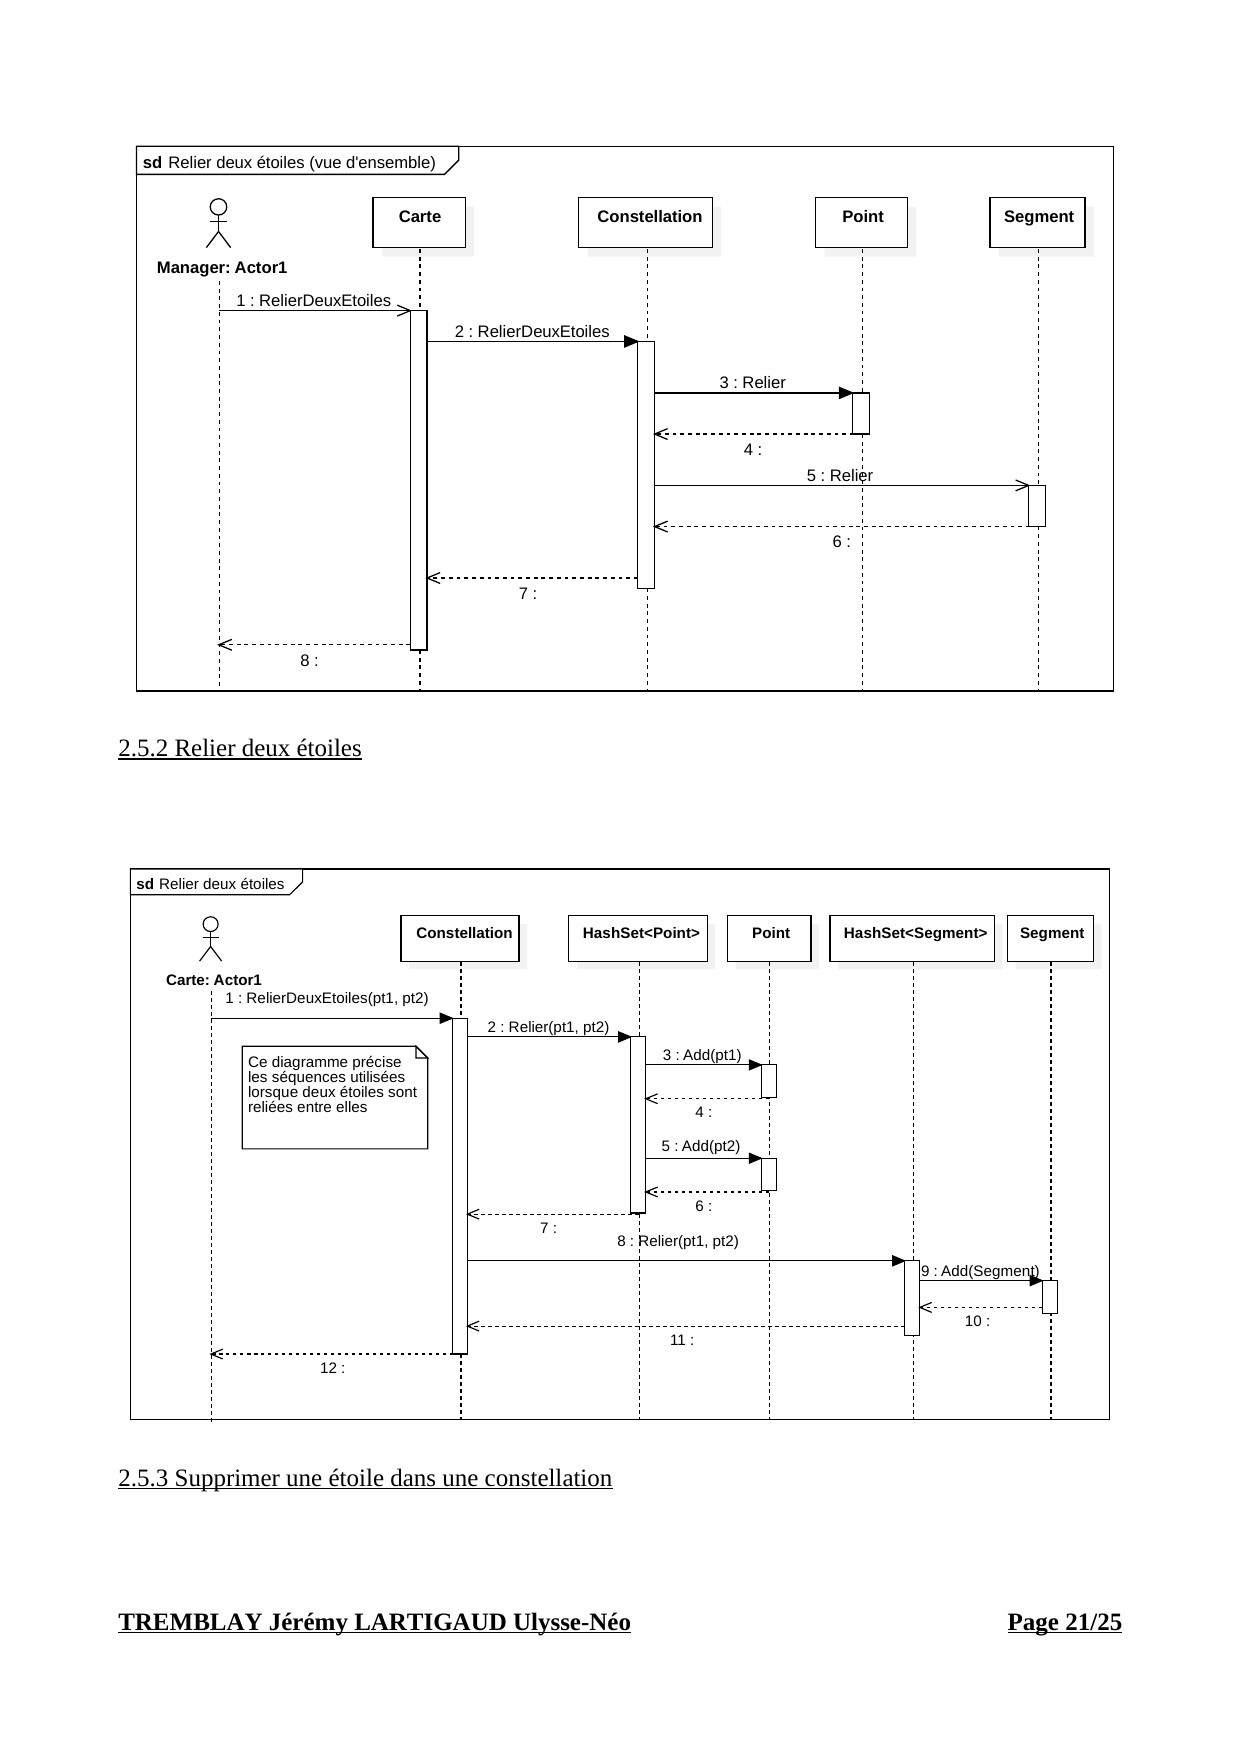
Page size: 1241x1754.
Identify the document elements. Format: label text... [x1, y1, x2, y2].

text 2.5.2 Relier deux étoiles [118, 733, 1122, 762]
text 2.5.3 Supprimer une étoile dans une constellation [118, 1463, 1122, 1491]
